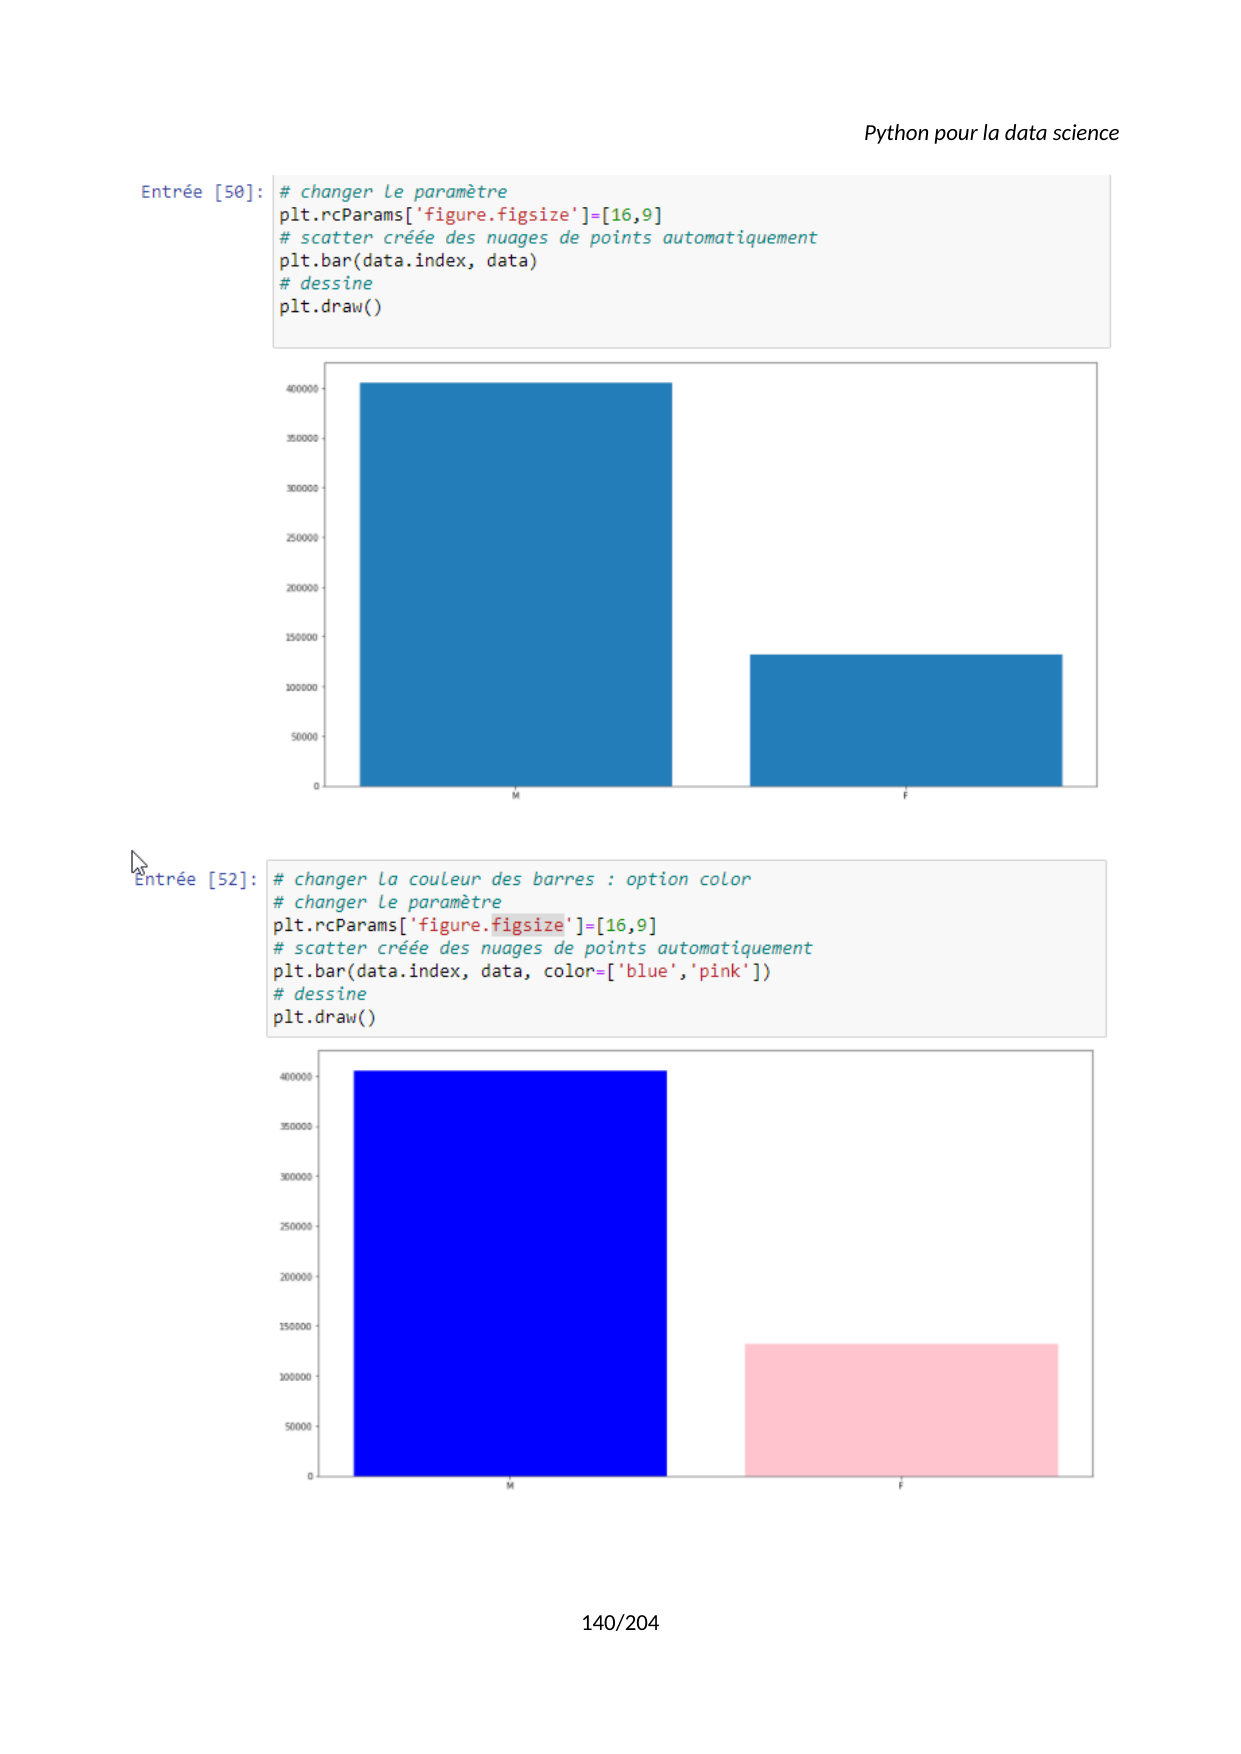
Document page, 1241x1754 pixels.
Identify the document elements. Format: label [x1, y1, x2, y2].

picture [118, 175, 1122, 807]
picture [118, 834, 1122, 1508]
